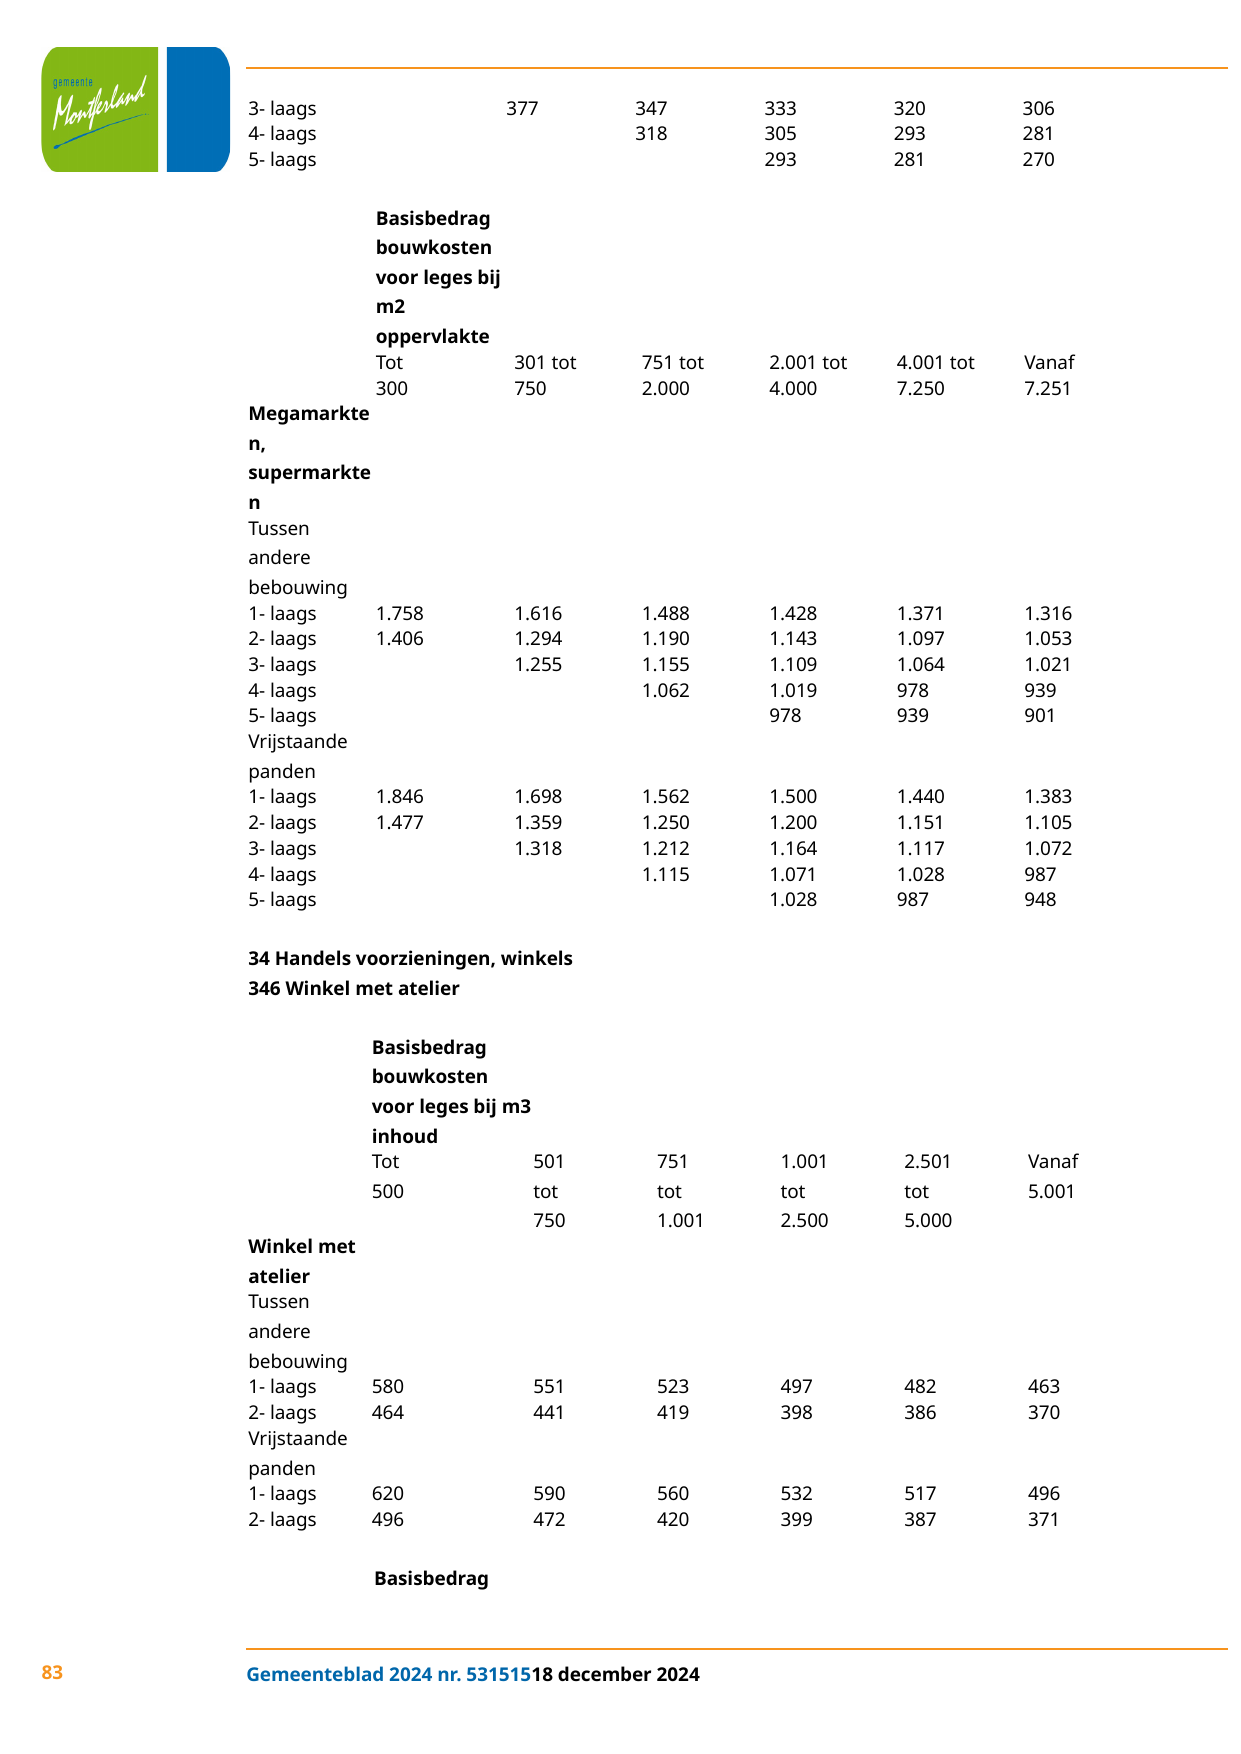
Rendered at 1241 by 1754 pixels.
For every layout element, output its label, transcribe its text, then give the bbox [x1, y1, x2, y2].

table_cell 347 [635, 95, 764, 121]
table_cell [377, 95, 506, 121]
table_cell 1.071 [769, 861, 897, 887]
table_cell 420 [657, 1506, 780, 1532]
table_cell 320 [894, 95, 1022, 121]
table_cell 987 [897, 887, 1024, 912]
table_cell 901 [1024, 703, 1152, 728]
table_cell 978 [897, 677, 1024, 703]
table_cell 2- laags [248, 1506, 372, 1532]
table_cell 377 [506, 95, 635, 121]
table_cell Vanaf 5.001 [1028, 1149, 1152, 1233]
table_cell 7.251 [1024, 375, 1152, 400]
table_cell [897, 400, 1024, 515]
table_cell 306 [1023, 95, 1152, 121]
table_cell 532 [780, 1480, 904, 1506]
table_header Basisbedrag [374, 1565, 522, 1591]
table_cell 1.758 [376, 600, 514, 626]
table_cell [376, 400, 514, 515]
table_cell 281 [1023, 121, 1152, 146]
table_cell [514, 677, 642, 703]
table_cell 1.019 [769, 677, 897, 703]
table_cell 4.000 [769, 375, 897, 400]
table_cell 1.255 [514, 651, 642, 677]
table_cell 1.105 [1024, 810, 1152, 835]
table_cell 2- laags [248, 626, 376, 651]
table_header [248, 1034, 372, 1148]
table_cell 1.428 [769, 600, 897, 626]
table_cell 1.316 [1024, 600, 1152, 626]
table_cell [897, 729, 1024, 784]
table_cell 1.117 [897, 835, 1024, 861]
table_cell 1.406 [376, 626, 514, 651]
table_cell 1.488 [642, 600, 769, 626]
table_header Basisbedrag bouwkosten voor leges bij m3 inhoud [372, 1034, 533, 1148]
table_cell 1- laags [248, 600, 376, 626]
table_cell 1.155 [642, 651, 769, 677]
table_cell 1- laags [248, 1374, 372, 1399]
table_cell 2- laags [248, 1399, 372, 1425]
table_cell [533, 1425, 657, 1480]
table_cell 948 [1024, 887, 1152, 912]
table_cell 1.294 [514, 626, 642, 651]
table_cell 4- laags [248, 861, 376, 887]
table_cell 551 [533, 1374, 657, 1399]
table_cell 1.500 [769, 784, 897, 809]
table_cell Megamarkten, supermarkten [248, 400, 376, 515]
table_cell [248, 1149, 372, 1233]
table_cell [248, 375, 376, 400]
table_header Basisbedrag bouwkosten voor leges bij m2 oppervlakte [376, 205, 514, 349]
table_cell [657, 1234, 780, 1289]
table_cell 1.200 [769, 810, 897, 835]
table_cell 939 [897, 703, 1024, 728]
table_cell [376, 835, 514, 861]
table_cell 1.097 [897, 626, 1024, 651]
table_cell 305 [764, 121, 893, 146]
table_cell [514, 887, 642, 912]
table_cell [897, 515, 1024, 600]
table_cell [376, 887, 514, 912]
table_cell [376, 703, 514, 728]
table_cell 560 [657, 1480, 780, 1506]
table_cell [780, 1289, 904, 1374]
table_cell 1.062 [642, 677, 769, 703]
table_cell Tussen andere bebouwing [248, 1289, 372, 1374]
table_cell 7.250 [897, 375, 1024, 400]
table_cell [514, 703, 642, 728]
table_cell 2.501 tot 5.000 [904, 1149, 1028, 1233]
table_cell 1.164 [769, 835, 897, 861]
table_cell [376, 677, 514, 703]
table_cell [377, 121, 506, 146]
table_cell 1.151 [897, 810, 1024, 835]
table_cell [1024, 515, 1152, 600]
table_cell [506, 121, 635, 146]
table_cell [904, 1289, 1028, 1374]
table_cell 281 [894, 146, 1022, 172]
table_cell [904, 1425, 1028, 1480]
picture [41, 47, 231, 172]
table_cell [377, 146, 506, 172]
table_cell [514, 515, 642, 600]
table_cell 580 [372, 1374, 533, 1399]
table_cell [642, 887, 769, 912]
table_cell 482 [904, 1374, 1028, 1399]
table_cell 1- laags [248, 784, 376, 809]
table_cell [780, 1234, 904, 1289]
table_cell [769, 515, 897, 600]
table_cell 4.001 tot [897, 349, 1024, 375]
table_cell 3- laags [248, 651, 376, 677]
table_cell 333 [764, 95, 893, 121]
table_cell 1.250 [642, 810, 769, 835]
table_cell 1.001 tot 2.500 [780, 1149, 904, 1233]
table_cell [533, 1289, 657, 1374]
table_cell 1.616 [514, 600, 642, 626]
table_cell 472 [533, 1506, 657, 1532]
table_cell Vrijstaande panden [248, 729, 376, 784]
table_cell 1.359 [514, 810, 642, 835]
table_cell 301 tot [514, 349, 642, 375]
table_cell [506, 146, 635, 172]
table_cell Tussen andere bebouwing [248, 515, 376, 600]
table_cell 1.072 [1024, 835, 1152, 861]
table_cell [642, 515, 769, 600]
table_cell 497 [780, 1374, 904, 1399]
table_cell 419 [657, 1399, 780, 1425]
table_cell 293 [894, 121, 1022, 146]
table_header [248, 1565, 374, 1591]
table_cell 1.143 [769, 626, 897, 651]
table_cell 501 tot 750 [533, 1149, 657, 1233]
table_cell [372, 1234, 533, 1289]
table_cell [657, 1289, 780, 1374]
table_cell [376, 729, 514, 784]
table_cell 523 [657, 1374, 780, 1399]
table_cell 751 tot 1.001 [657, 1149, 780, 1233]
table_cell 2.000 [642, 375, 769, 400]
table_cell 1.109 [769, 651, 897, 677]
table_cell 1.115 [642, 861, 769, 887]
table_cell 2.001 tot [769, 349, 897, 375]
table_cell 398 [780, 1399, 904, 1425]
table_cell 1.053 [1024, 626, 1152, 651]
table_cell 463 [1028, 1374, 1152, 1399]
table_cell 1.028 [897, 861, 1024, 887]
table_cell 1.846 [376, 784, 514, 809]
table_cell 1.064 [897, 651, 1024, 677]
table_cell Tot [376, 349, 514, 375]
table_cell 399 [780, 1506, 904, 1532]
table_cell 750 [514, 375, 642, 400]
table_cell 386 [904, 1399, 1028, 1425]
table_cell [769, 400, 897, 515]
table_cell [642, 400, 769, 515]
table_cell 939 [1024, 677, 1152, 703]
table_cell 3- laags [248, 835, 376, 861]
table_cell [769, 729, 897, 784]
table_cell 441 [533, 1399, 657, 1425]
table_cell 1.190 [642, 626, 769, 651]
table_cell 5- laags [248, 146, 377, 172]
table_cell [1028, 1234, 1152, 1289]
table_cell 1- laags [248, 1480, 372, 1506]
table_cell 496 [1028, 1480, 1152, 1506]
table_cell [1024, 400, 1152, 515]
table_cell [1028, 1289, 1152, 1374]
table_cell 620 [372, 1480, 533, 1506]
table_cell Tot 500 [372, 1149, 533, 1233]
table_cell 370 [1028, 1399, 1152, 1425]
table_cell [514, 400, 642, 515]
table_cell [372, 1425, 533, 1480]
text 346 Winkel met atelier [248, 975, 1152, 1001]
table_cell 3- laags [248, 95, 377, 121]
table_cell 5- laags [248, 887, 376, 912]
table_cell 4- laags [248, 677, 376, 703]
table_cell [376, 515, 514, 600]
table_cell 270 [1023, 146, 1152, 172]
table_cell 978 [769, 703, 897, 728]
table_cell [642, 703, 769, 728]
table_cell 1.698 [514, 784, 642, 809]
table_cell 1.477 [376, 810, 514, 835]
table_cell 987 [1024, 861, 1152, 887]
table_cell 496 [372, 1506, 533, 1532]
table_cell 590 [533, 1480, 657, 1506]
table_header [248, 205, 376, 349]
table_cell 751 tot [642, 349, 769, 375]
table_cell [533, 1234, 657, 1289]
table_cell Vrijstaande panden [248, 1425, 372, 1480]
table_cell [1024, 729, 1152, 784]
table_cell 300 [376, 375, 514, 400]
table_cell 1.562 [642, 784, 769, 809]
table_cell Winkel met atelier [248, 1234, 372, 1289]
table_cell 1.440 [897, 784, 1024, 809]
table_cell [248, 349, 376, 375]
table_cell [376, 861, 514, 887]
table_cell 293 [764, 146, 893, 172]
table_cell 318 [635, 121, 764, 146]
table_cell 387 [904, 1506, 1028, 1532]
table_cell 1.028 [769, 887, 897, 912]
table_cell 1.021 [1024, 651, 1152, 677]
table_cell 5- laags [248, 703, 376, 728]
text 34 Handels voorzieningen, winkels [248, 945, 1152, 971]
table_cell [657, 1425, 780, 1480]
table_cell [1028, 1425, 1152, 1480]
table_cell 1.318 [514, 835, 642, 861]
table_cell [780, 1425, 904, 1480]
table_cell [635, 146, 764, 172]
table_cell 1.371 [897, 600, 1024, 626]
table_cell 517 [904, 1480, 1028, 1506]
table_cell 4- laags [248, 121, 377, 146]
table_cell 1.383 [1024, 784, 1152, 809]
table_cell [642, 729, 769, 784]
table_cell Vanaf [1024, 349, 1152, 375]
table_cell 1.212 [642, 835, 769, 861]
table_cell [376, 651, 514, 677]
table_cell [904, 1234, 1028, 1289]
table_cell [514, 861, 642, 887]
table_cell 371 [1028, 1506, 1152, 1532]
table_cell 2- laags [248, 810, 376, 835]
table_cell [372, 1289, 533, 1374]
table_cell 464 [372, 1399, 533, 1425]
table_cell [514, 729, 642, 784]
